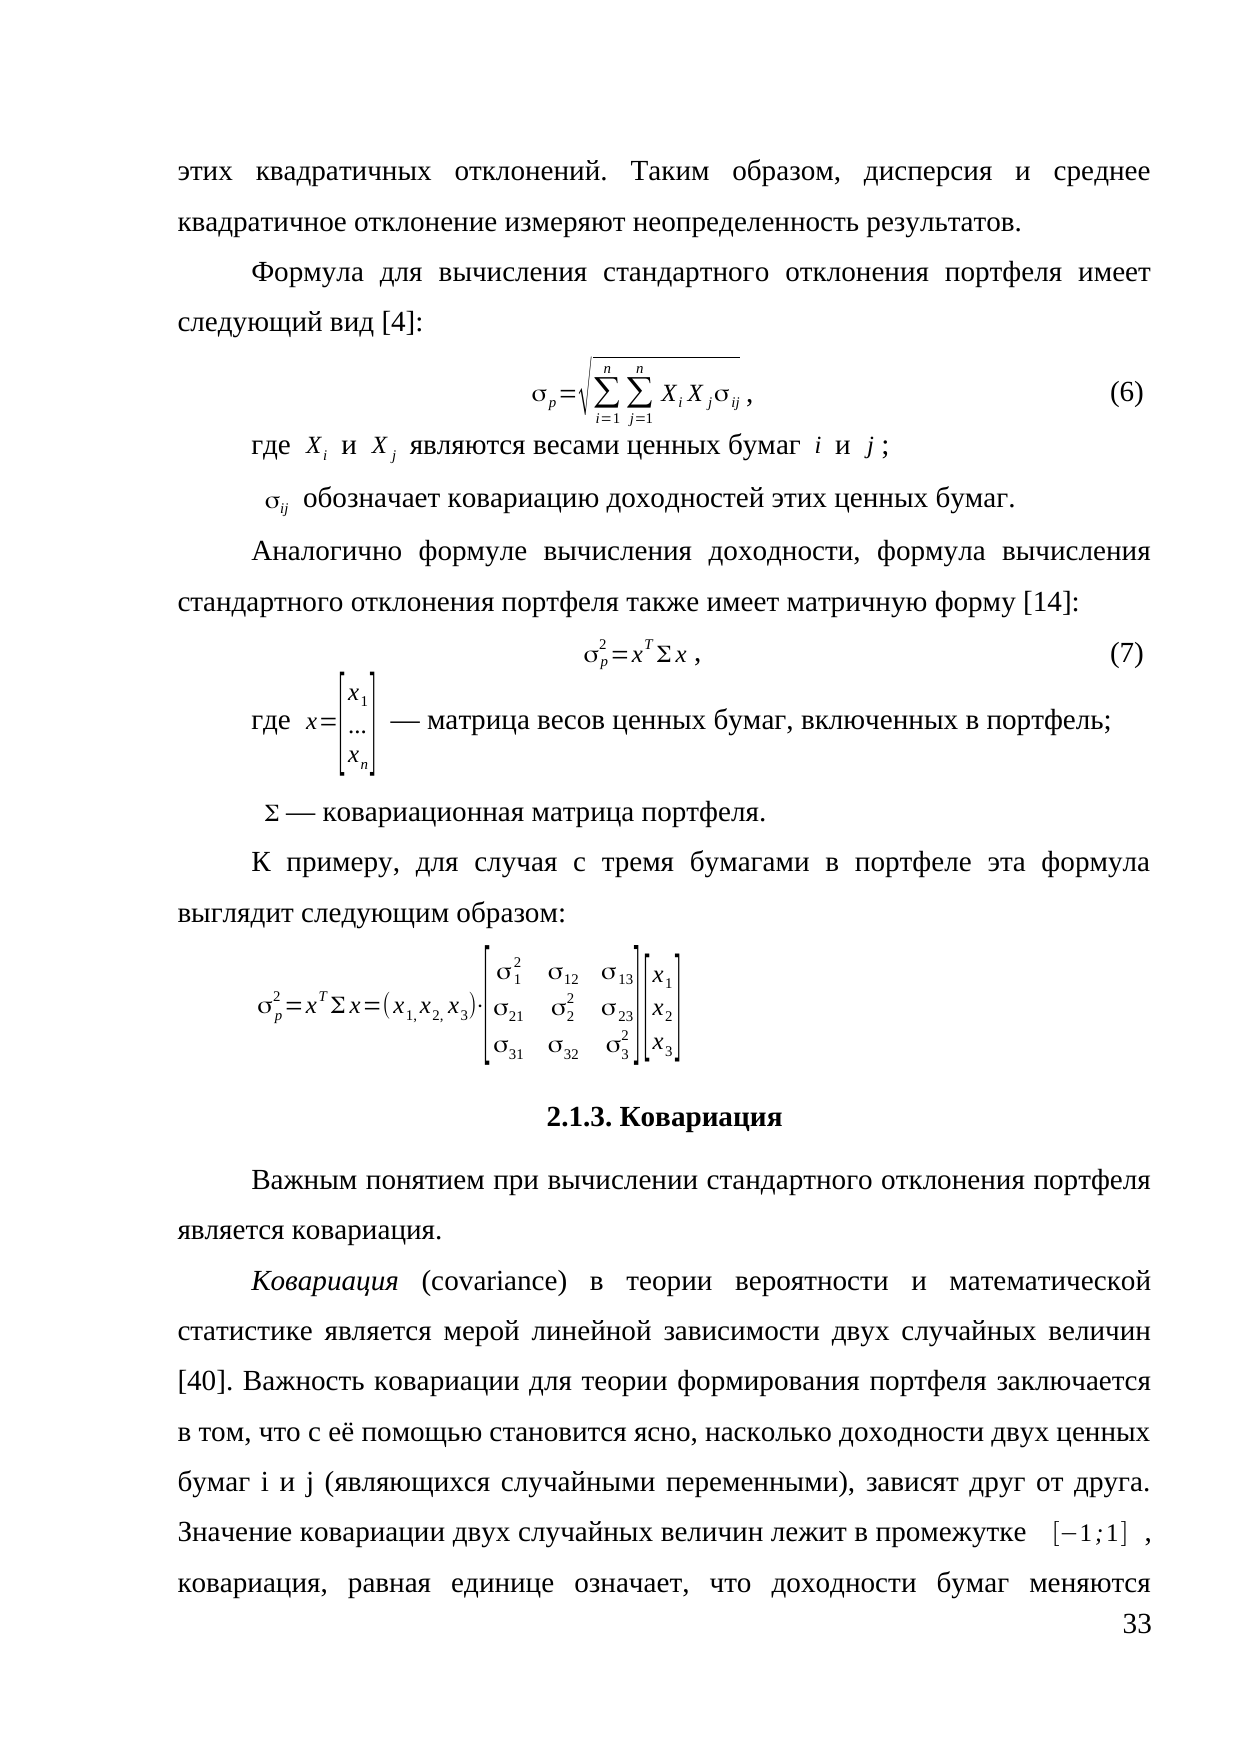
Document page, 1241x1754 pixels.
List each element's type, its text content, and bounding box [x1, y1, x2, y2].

text обозначает ковариацию доходностей этих ценных бумаг. [177, 480, 1152, 517]
table_header (6) [1027, 355, 1152, 427]
text Формула для вычисления стандартного отклонения портфеля имеет следующий вид [4]: [177, 254, 1152, 338]
table_header , [177, 634, 1027, 671]
text К примеру, для случая с тремя бумагами в портфеле эта формула выглядит следующим образом: [177, 844, 1152, 928]
text — ковариационная матрица портфеля. [177, 794, 1152, 828]
text где — матрица весов ценных бумаг, включенных в портфель; [177, 671, 1152, 777]
text где и являются весами ценных бумаг и ; [177, 427, 1152, 464]
text Важным понятием при вычислении стандартного отклонения портфеля является ковариация. [177, 1162, 1152, 1246]
text Аналогично формуле вычисления доходности, формула вычисления стандартного отклонения портфеля также имеет матричную форму [14]: [177, 533, 1152, 617]
text Ковариация (covariance) в теории вероятности и математической статистике является мерой линейной зависимости двух случайных величин [40]. Важность ковариации для теории формирования портфеля заключается в том, что с её помощью становится ясно, насколько доходности двух ценных бумаг i и j (являющихся случайными переменными), зависят друг от друга. Значение ковариации двух случайных величин лежит в промежутке , ковариация, равная единице означает, что доходности бумаг меняются [177, 1263, 1152, 1598]
table_header , [177, 355, 1027, 428]
subtitle 2.1.3. Ковариация [177, 1099, 1152, 1133]
table_header (7) [1027, 634, 1152, 671]
text этих квадратичных отклонений. Таким образом, дисперсия и среднее квадратичное отклонение измеряют неопределенность результатов. [177, 153, 1152, 237]
